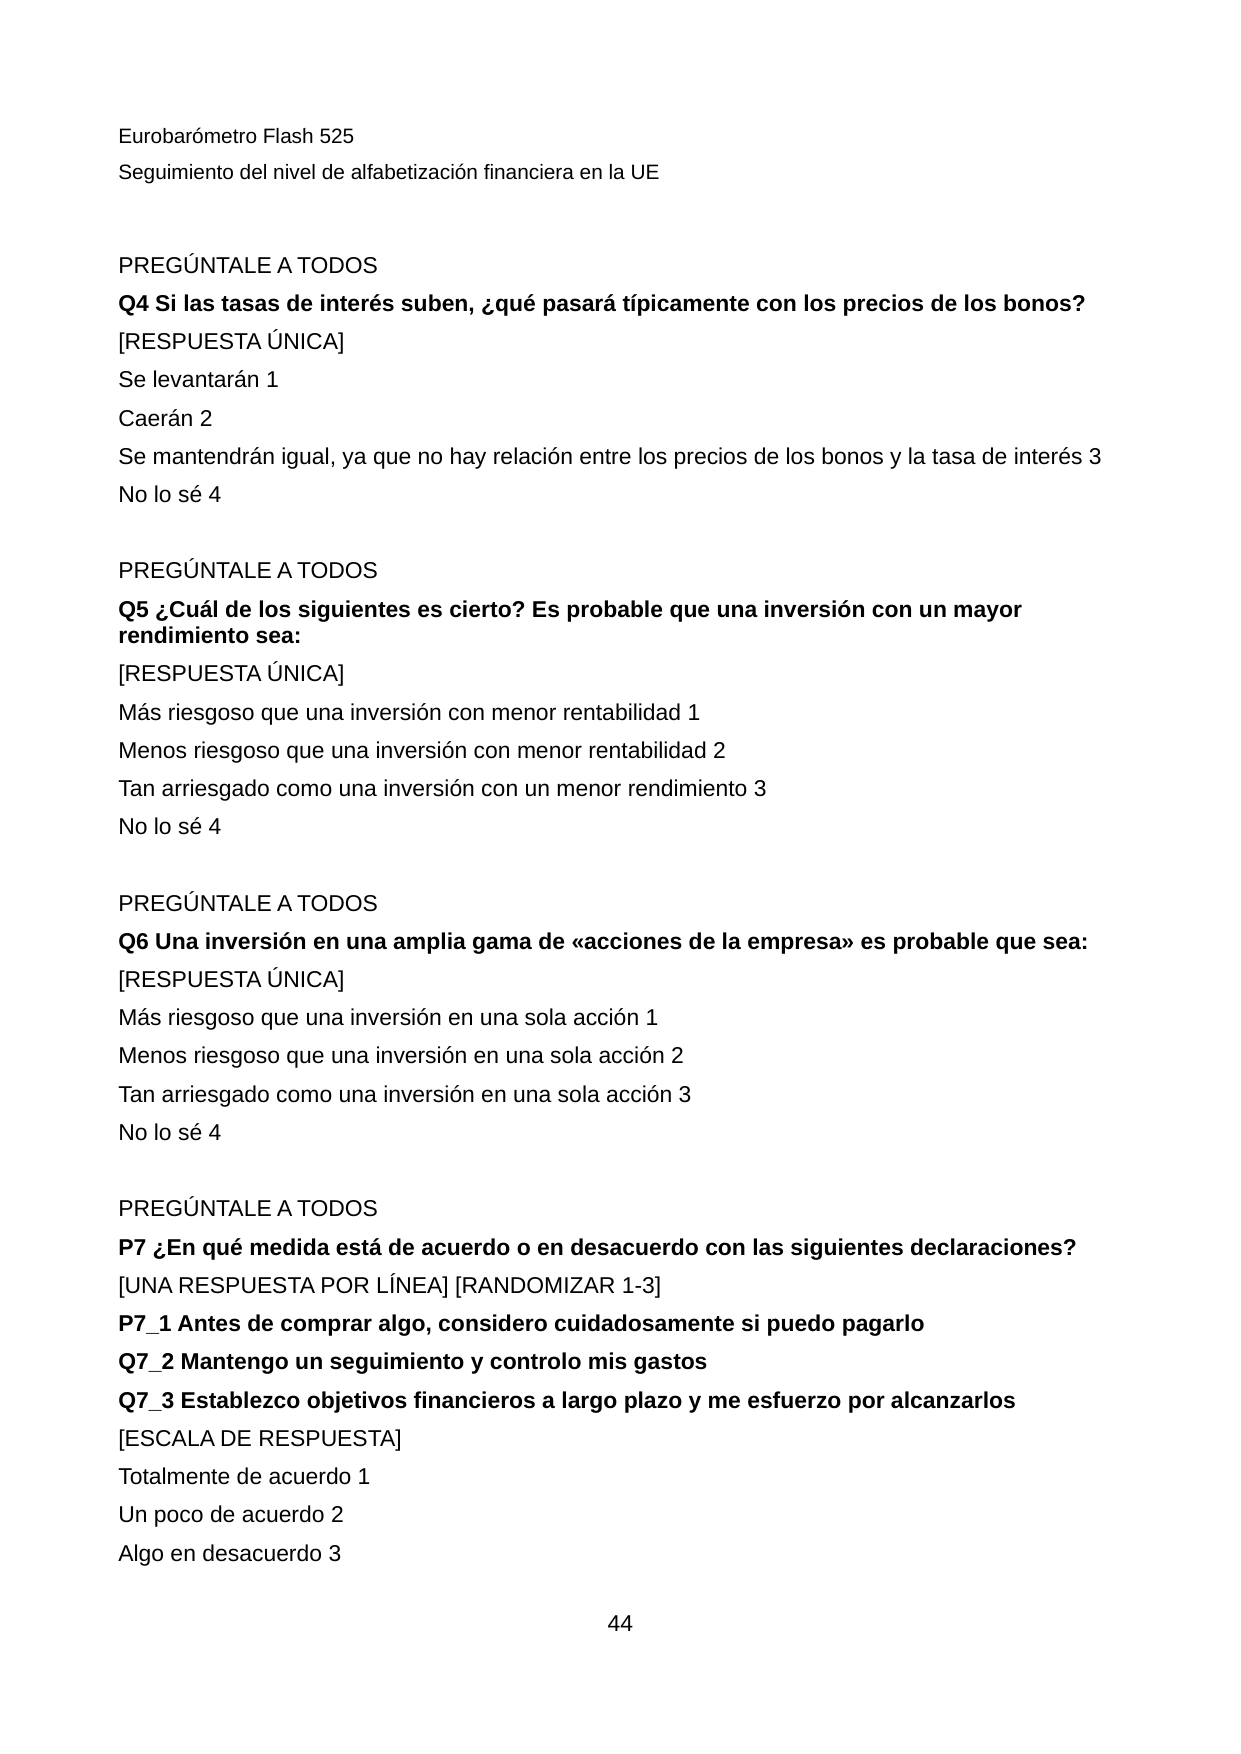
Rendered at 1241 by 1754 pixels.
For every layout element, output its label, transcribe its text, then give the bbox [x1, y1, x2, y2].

text Menos riesgoso que una inversión con menor rentabilidad 2 [118, 737, 1122, 763]
text No lo sé 4 [118, 481, 1122, 507]
text Q6 Una inversión en una amplia gama de «acciones de la empresa» es probable que sea: [118, 928, 1122, 954]
text No lo sé 4 [118, 813, 1122, 839]
text Tan arriesgado como una inversión en una sola acción 3 [118, 1081, 1122, 1107]
text Q7_2 Mantengo un seguimiento y controlo mis gastos [118, 1348, 1122, 1375]
text Q5 ¿Cuál de los siguientes es cierto? Es probable que una inversión con un mayor rendimiento sea: [118, 596, 1122, 648]
text [RESPUESTA ÚNICA] [118, 966, 1122, 992]
text No lo sé 4 [118, 1119, 1122, 1145]
text PREGÚNTALE A TODOS [118, 252, 1122, 278]
text P7 ¿En qué medida está de acuerdo o en desacuerdo con las siguientes declaraciones? [118, 1234, 1122, 1260]
text Tan arriesgado como una inversión con un menor rendimiento 3 [118, 775, 1122, 801]
text P7_1 Antes de comprar algo, considero cuidadosamente si puedo pagarlo [118, 1310, 1122, 1336]
text Menos riesgoso que una inversión en una sola acción 2 [118, 1042, 1122, 1069]
text Caerán 2 [118, 404, 1122, 431]
text Más riesgoso que una inversión con menor rentabilidad 1 [118, 698, 1122, 725]
text Se mantendrán igual, ya que no hay relación entre los precios de los bonos y la tasa de interés 3 [118, 443, 1122, 469]
text [RESPUESTA ÚNICA] [118, 660, 1122, 687]
text Se levantarán 1 [118, 366, 1122, 393]
text Algo en desacuerdo 3 [118, 1539, 1122, 1566]
text [UNA RESPUESTA POR LÍNEA] [RANDOMIZAR 1-3] [118, 1272, 1122, 1298]
text Q4 Si las tasas de interés suben, ¿qué pasará típicamente con los precios de los bonos? [118, 290, 1122, 316]
text Un poco de acuerdo 2 [118, 1501, 1122, 1528]
text [ESCALA DE RESPUESTA] [118, 1425, 1122, 1451]
text Totalmente de acuerdo 1 [118, 1463, 1122, 1489]
text PREGÚNTALE A TODOS [118, 889, 1122, 916]
text PREGÚNTALE A TODOS [118, 557, 1122, 584]
text Q7_3 Establezco objetivos financieros a largo plazo y me esfuerzo por alcanzarlos [118, 1387, 1122, 1413]
text [RESPUESTA ÚNICA] [118, 328, 1122, 354]
text Más riesgoso que una inversión en una sola acción 1 [118, 1004, 1122, 1031]
text PREGÚNTALE A TODOS [118, 1195, 1122, 1222]
